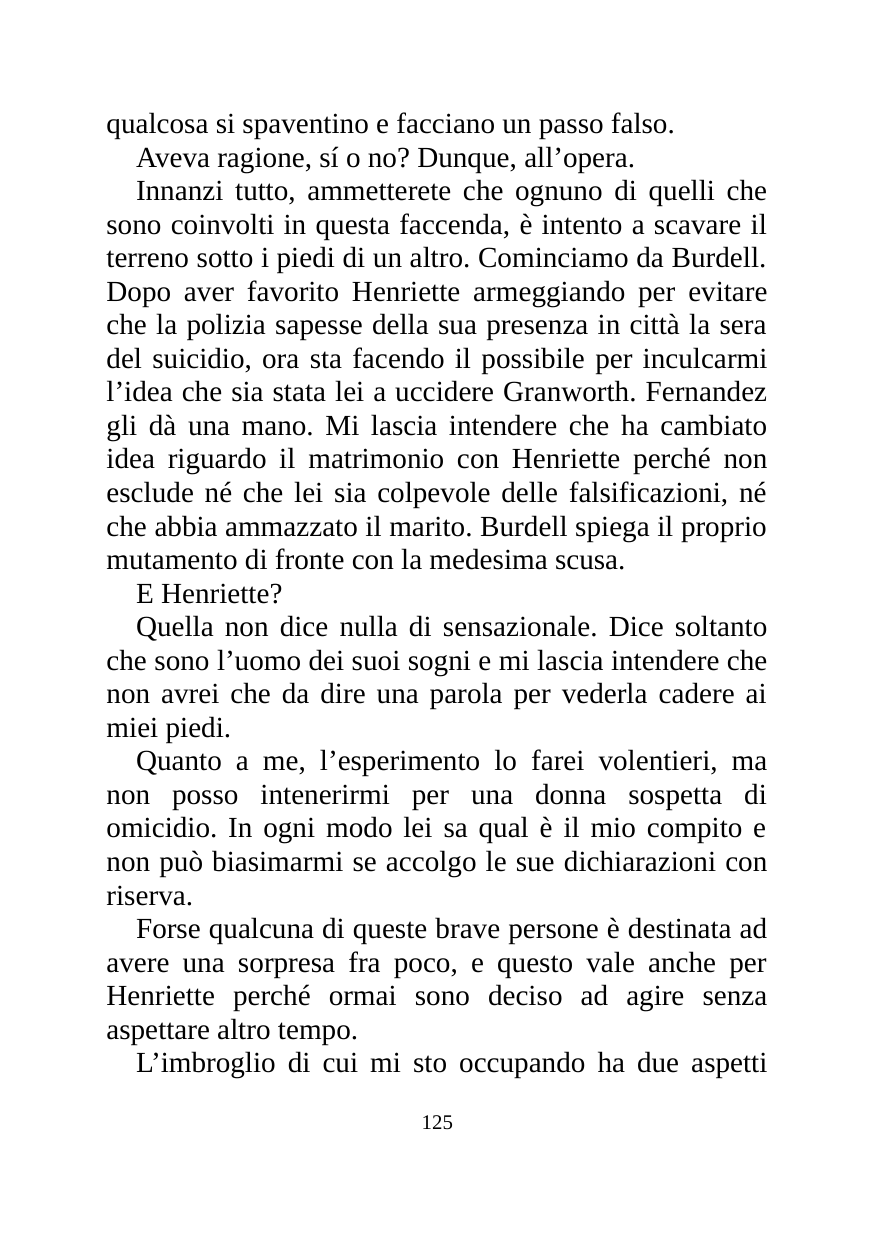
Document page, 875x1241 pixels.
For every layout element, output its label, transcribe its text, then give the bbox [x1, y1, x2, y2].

text Innanzi tutto, ammetterete che ognuno di quelli che sono coinvolti in questa faccenda, è intento a scavare il terreno sotto i piedi di un altro. Cominciamo da Burdell. Dopo aver favorito Henriette armeggiando per evitare che la polizia sapesse della sua presenza in città la sera del suicidio, ora sta facendo il possibile per inculcarmi l’idea che sia stata lei a uccidere Granworth. Fernandez gli dà una mano. Mi lascia intendere che ha cambiato idea riguardo il matrimonio con Henriette perché non esclude né che lei sia colpevole delle falsificazioni, né che abbia ammazzato il marito. Burdell spiega il proprio mutamento di fronte con la medesima scusa. [106, 173, 768, 576]
text E Henriette? [106, 576, 768, 609]
text L’imbroglio di cui mi sto occupando ha due aspetti [106, 1045, 768, 1079]
text Quella non dice nulla di sensazionale. Dice soltanto che sono l’uomo dei suoi sogni e mi lascia intendere che non avrei che da dire una parola per vederla cadere ai miei piedi. [106, 609, 768, 743]
text qualcosa si spaventino e facciano un passo falso. [106, 106, 768, 140]
text Aveva ragione, sí o no? Dunque, all’opera. [106, 140, 768, 173]
text Quanto a me, l’esperimento lo farei volentieri, ma non posso intenerirmi per una donna sospetta di omicidio. In ogni modo lei sa qual è il mio compito e non può biasimarmi se accolgo le sue dichiarazioni con riserva. [106, 743, 768, 911]
text Forse qualcuna di queste brave persone è destinata ad avere una sorpresa fra poco, e questo vale anche per Henriette perché ormai sono deciso ad agire senza aspettare altro tempo. [106, 911, 768, 1045]
